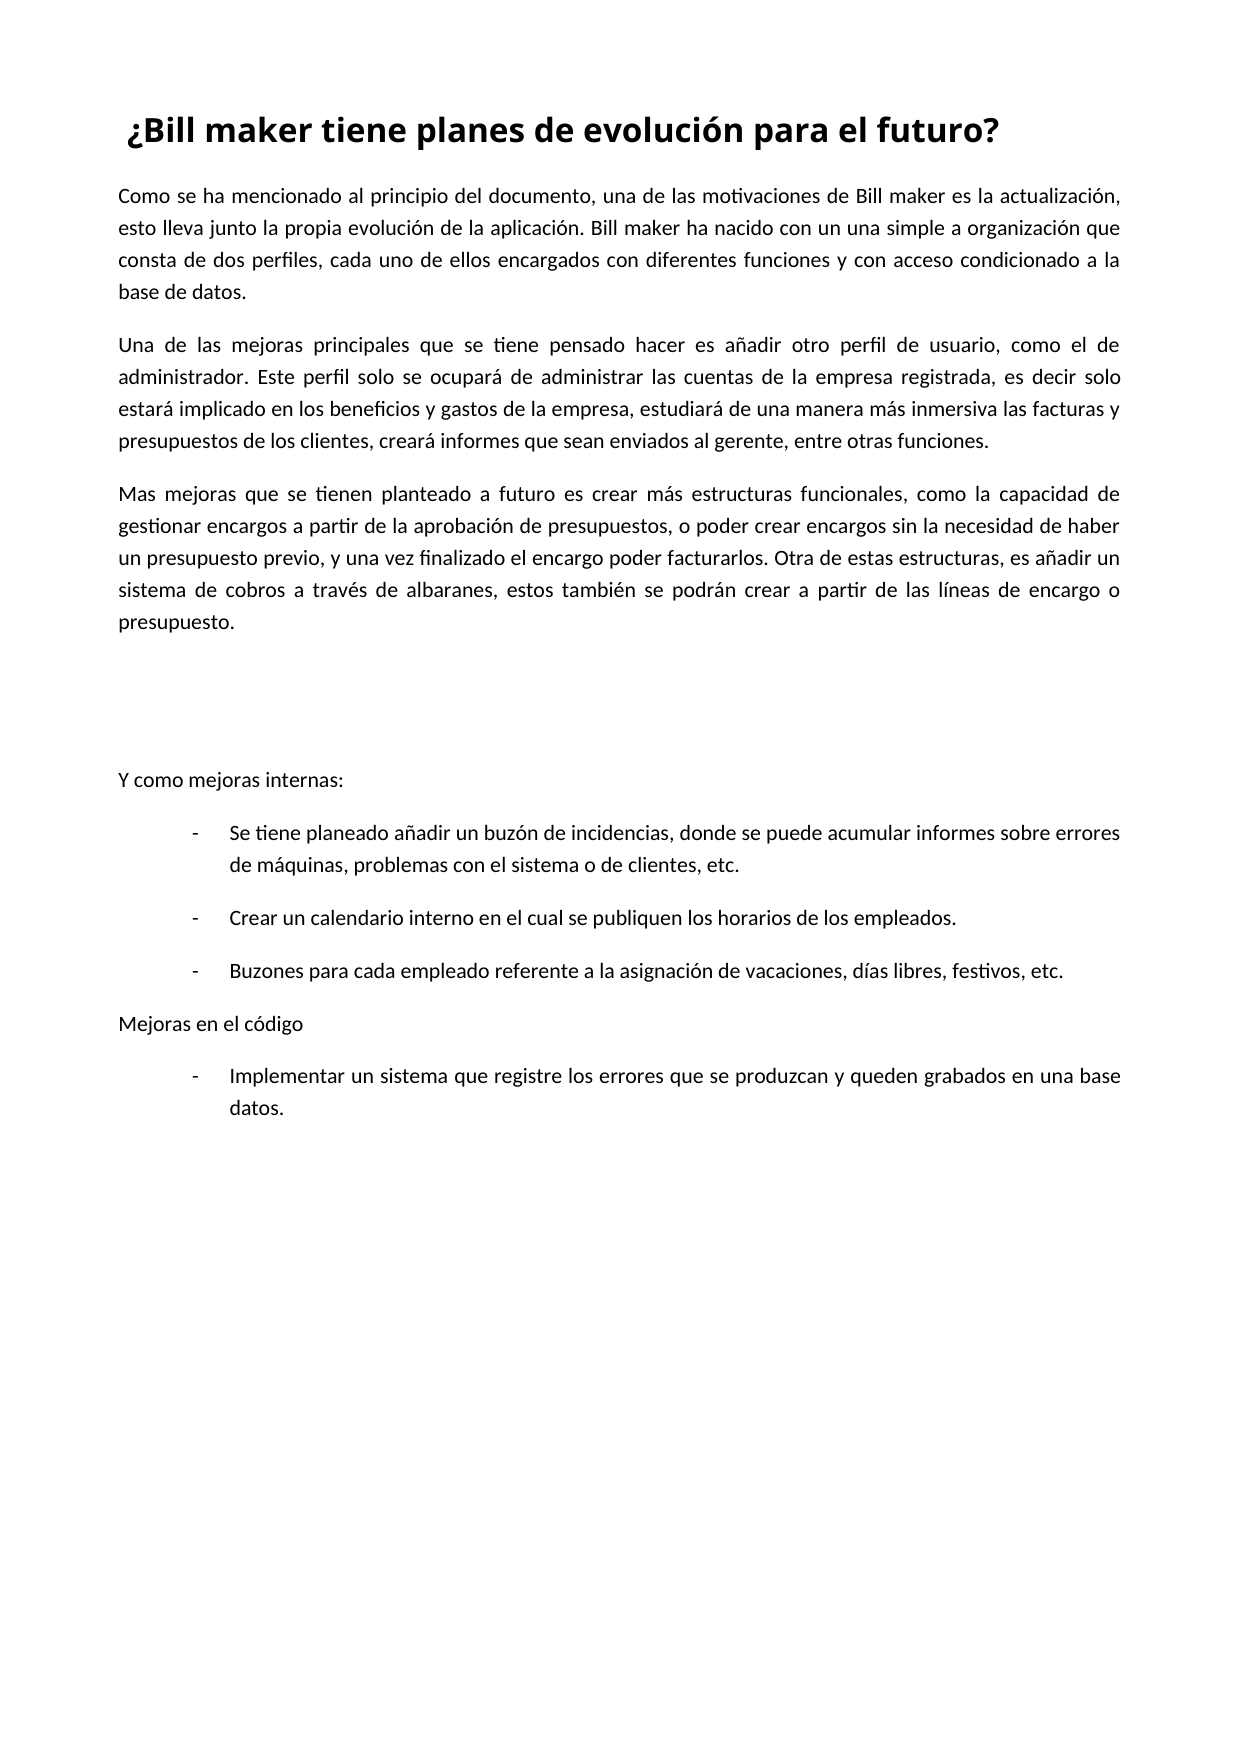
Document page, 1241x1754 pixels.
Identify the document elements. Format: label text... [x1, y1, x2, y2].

text Como se ha mencionado al principio del documento, una de las motivaciones de Bill maker es la actualización, esto lleva junto la propia evolución de la aplicación. Bill maker ha nacido con un una simple a organización que consta de dos perfiles, cada uno de ellos encargados con diferentes funciones y con acceso condicionado a la base de datos. [118, 183, 1122, 305]
list Implementar un sistema que registre los errores que se produzcan y queden grabados en una base datos. [192, 1062, 1122, 1121]
text Y como mejoras internas: [118, 766, 1122, 793]
list Crear un calendario interno en el cual se publiquen los horarios de los empleados. [192, 904, 1122, 931]
text Mas mejoras que se tienen planteado a futuro es crear más estructuras funcionales, como la capacidad de gestionar encargos a partir de la aprobación de presupuestos, o poder crear encargos sin la necesidad de haber un presupuesto previo, y una vez finalizado el encargo poder facturarlos. Otra de estas estructuras, es añadir un sistema de cobros a través de albaranes, estos también se podrán crear a partir de las líneas de encargo o presupuesto. [118, 480, 1122, 635]
list Buzones para cada empleado referente a la asignación de vacaciones, días libres, festivos, etc. [192, 957, 1122, 983]
text Una de las mejoras principales que se tiene pensado hacer es añadir otro perfil de usuario, como el de administrador. Este perfil solo se ocupará de administrar las cuentas de la empresa registrada, es decir solo estará implicado en los beneficios y gastos de la empresa, estudiará de una manera más inmersiva las facturas y presupuestos de los clientes, creará informes que sean enviados al gerente, entre otras funciones. [118, 331, 1122, 454]
list Se tiene planeado añadir un buzón de incidencias, donde se puede acumular informes sobre errores de máquinas, problemas con el sistema o de clientes, etc. [192, 819, 1122, 878]
subtitle ¿Bill maker tiene planes de evolución para el futuro? [118, 106, 1122, 152]
text Mejoras en el código [118, 1010, 1122, 1036]
